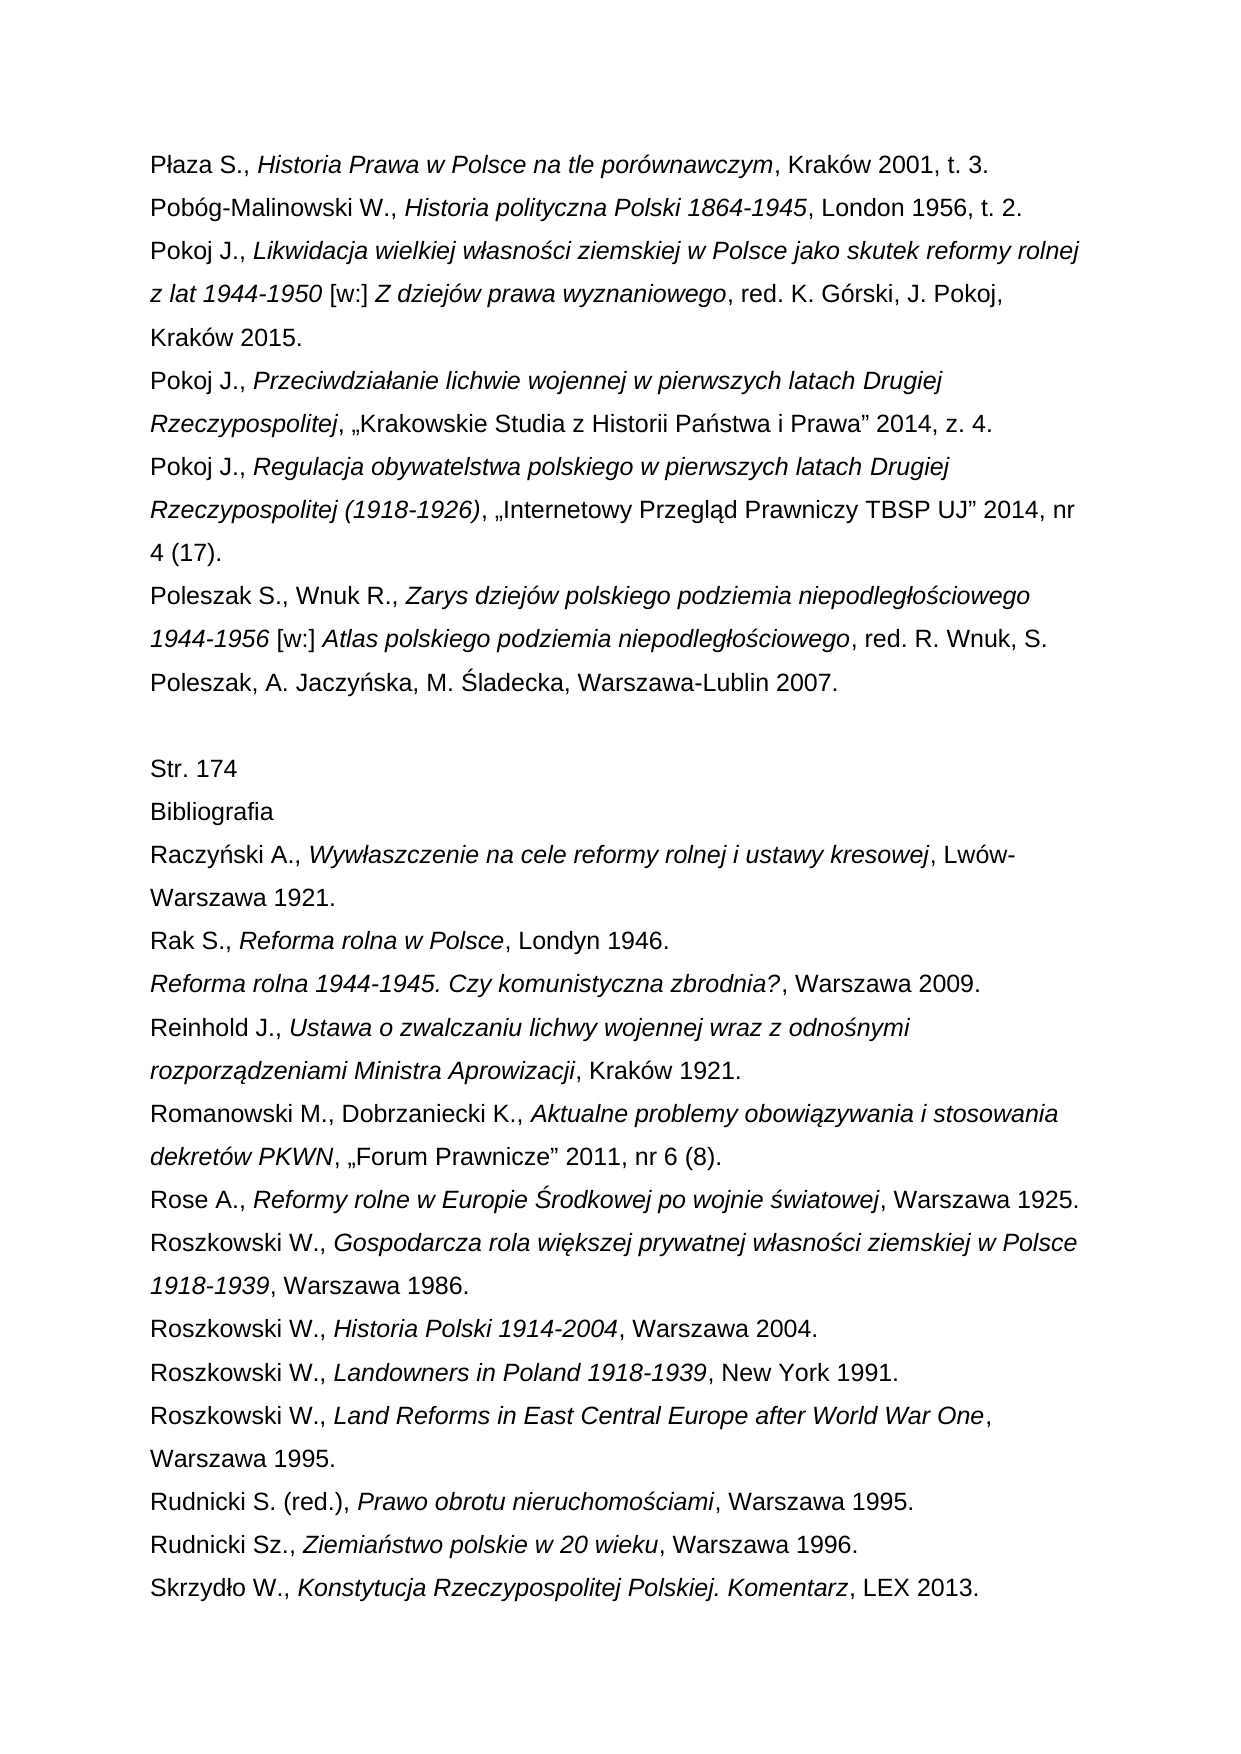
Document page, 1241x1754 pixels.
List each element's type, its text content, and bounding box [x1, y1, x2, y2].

text Bibliografia [150, 797, 1090, 826]
text Roszkowski W., Landowners in Poland 1918-1939, New York 1991. [150, 1357, 1090, 1386]
text Pokoj J., Przeciwdziałanie lichwie wojennej w pierwszych latach Drugiej Rzeczypospolitej, „Krakowskie Studia z Historii Państwa i Prawa” 2014, z. 4. [150, 366, 1090, 437]
text Rudnicki Sz., Ziemiaństwo polskie w 20 wieku, Warszawa 1996. [150, 1530, 1090, 1559]
text Rudnicki S. (red.), Prawo obrotu nieruchomościami, Warszawa 1995. [150, 1487, 1090, 1516]
text Rose A., Reformy rolne w Europie Środkowej po wojnie światowej, Warszawa 1925. [150, 1185, 1090, 1214]
text Reforma rolna 1944-1945. Czy komunistyczna zbrodnia?, Warszawa 2009. [150, 969, 1090, 998]
text Roszkowski W., Historia Polski 1914-2004, Warszawa 2004. [150, 1314, 1090, 1343]
text Pokoj J., Likwidacja wielkiej własności ziemskiej w Polsce jako skutek reformy rolnej z lat 1944-1950 [w:] Z dziejów prawa wyznaniowego, red. K. Górski, J. Pokoj, Kraków 2015. [150, 236, 1090, 351]
text Płaza S., Historia Prawa w Polsce na tle porównawczym, Kraków 2001, t. 3. [150, 150, 1090, 179]
text Reinhold J., Ustawa o zwalczaniu lichwy wojennej wraz z odnośnymi rozporządzeniami Ministra Aprowizacji, Kraków 1921. [150, 1012, 1090, 1084]
text Roszkowski W., Land Reforms in East Central Europe after World War One, Warszawa 1995. [150, 1401, 1090, 1472]
text Rak S., Reforma rolna w Polsce, Londyn 1946. [150, 926, 1090, 955]
text Str. 174 [150, 754, 1090, 782]
text Poleszak S., Wnuk R., Zarys dziejów polskiego podziemia niepodległościowego 1944-1956 [w:] Atlas polskiego podziemia niepodległościowego, red. R. Wnuk, S. Poleszak, A. Jaczyńska, M. Śladecka, Warszawa-Lublin 2007. [150, 581, 1090, 696]
text Pokoj J., Regulacja obywatelstwa polskiego w pierwszych latach Drugiej Rzeczypospolitej (1918-1926), „Internetowy Przegląd Prawniczy TBSP UJ” 2014, nr 4 (17). [150, 452, 1090, 567]
text Raczyński A., Wywłaszczenie na cele reformy rolnej i ustawy kresowej, Lwów-Warszawa 1921. [150, 840, 1090, 912]
text Roszkowski W., Gospodarcza rola większej prywatnej własności ziemskiej w Polsce 1918-1939, Warszawa 1986. [150, 1228, 1090, 1300]
text Skrzydło W., Konstytucja Rzeczypospolitej Polskiej. Komentarz, LEX 2013. [150, 1573, 1090, 1602]
text Romanowski M., Dobrzaniecki K., Aktualne problemy obowiązywania i stosowania dekretów PKWN, „Forum Prawnicze” 2011, nr 6 (8). [150, 1099, 1090, 1171]
text Pobóg-Malinowski W., Historia polityczna Polski 1864-1945, London 1956, t. 2. [150, 193, 1090, 222]
